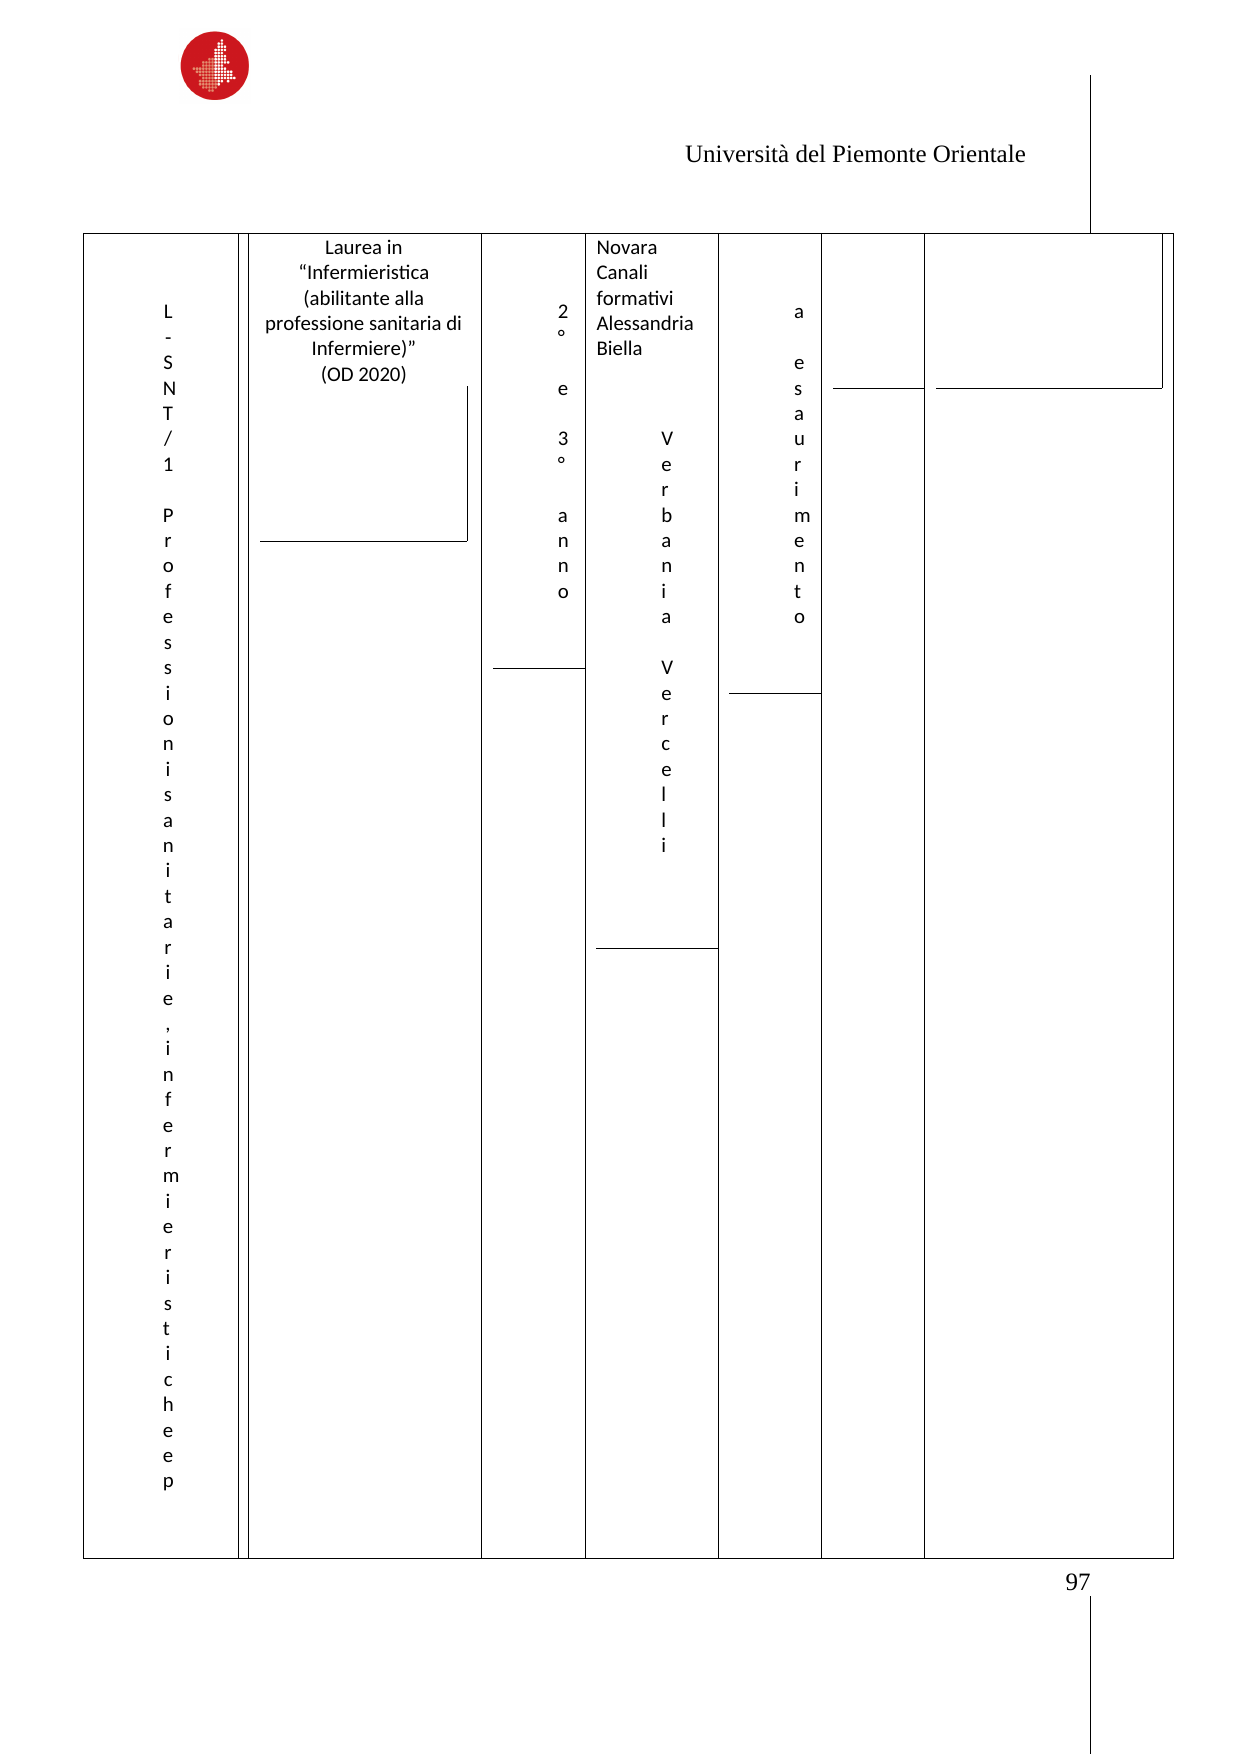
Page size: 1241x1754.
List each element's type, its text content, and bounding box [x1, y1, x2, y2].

table_cell a esaurimento [719, 234, 821, 1558]
table_cell [239, 234, 248, 1558]
table_cell [925, 234, 1173, 1558]
table_cell Novara Canali formativi Alessandria Biella Verbania Vercelli [586, 234, 718, 1558]
table_cell [822, 234, 924, 1558]
table_cell Laurea in “Infermieristica (abilitante alla professione sanitaria di Infermiere)” (OD 2020) [249, 234, 481, 1558]
table_cell 2° e 3° anno [482, 234, 585, 1558]
table_cell L-SNT/1 Professioni sanitarie, infermieristiche e p [84, 234, 238, 1558]
